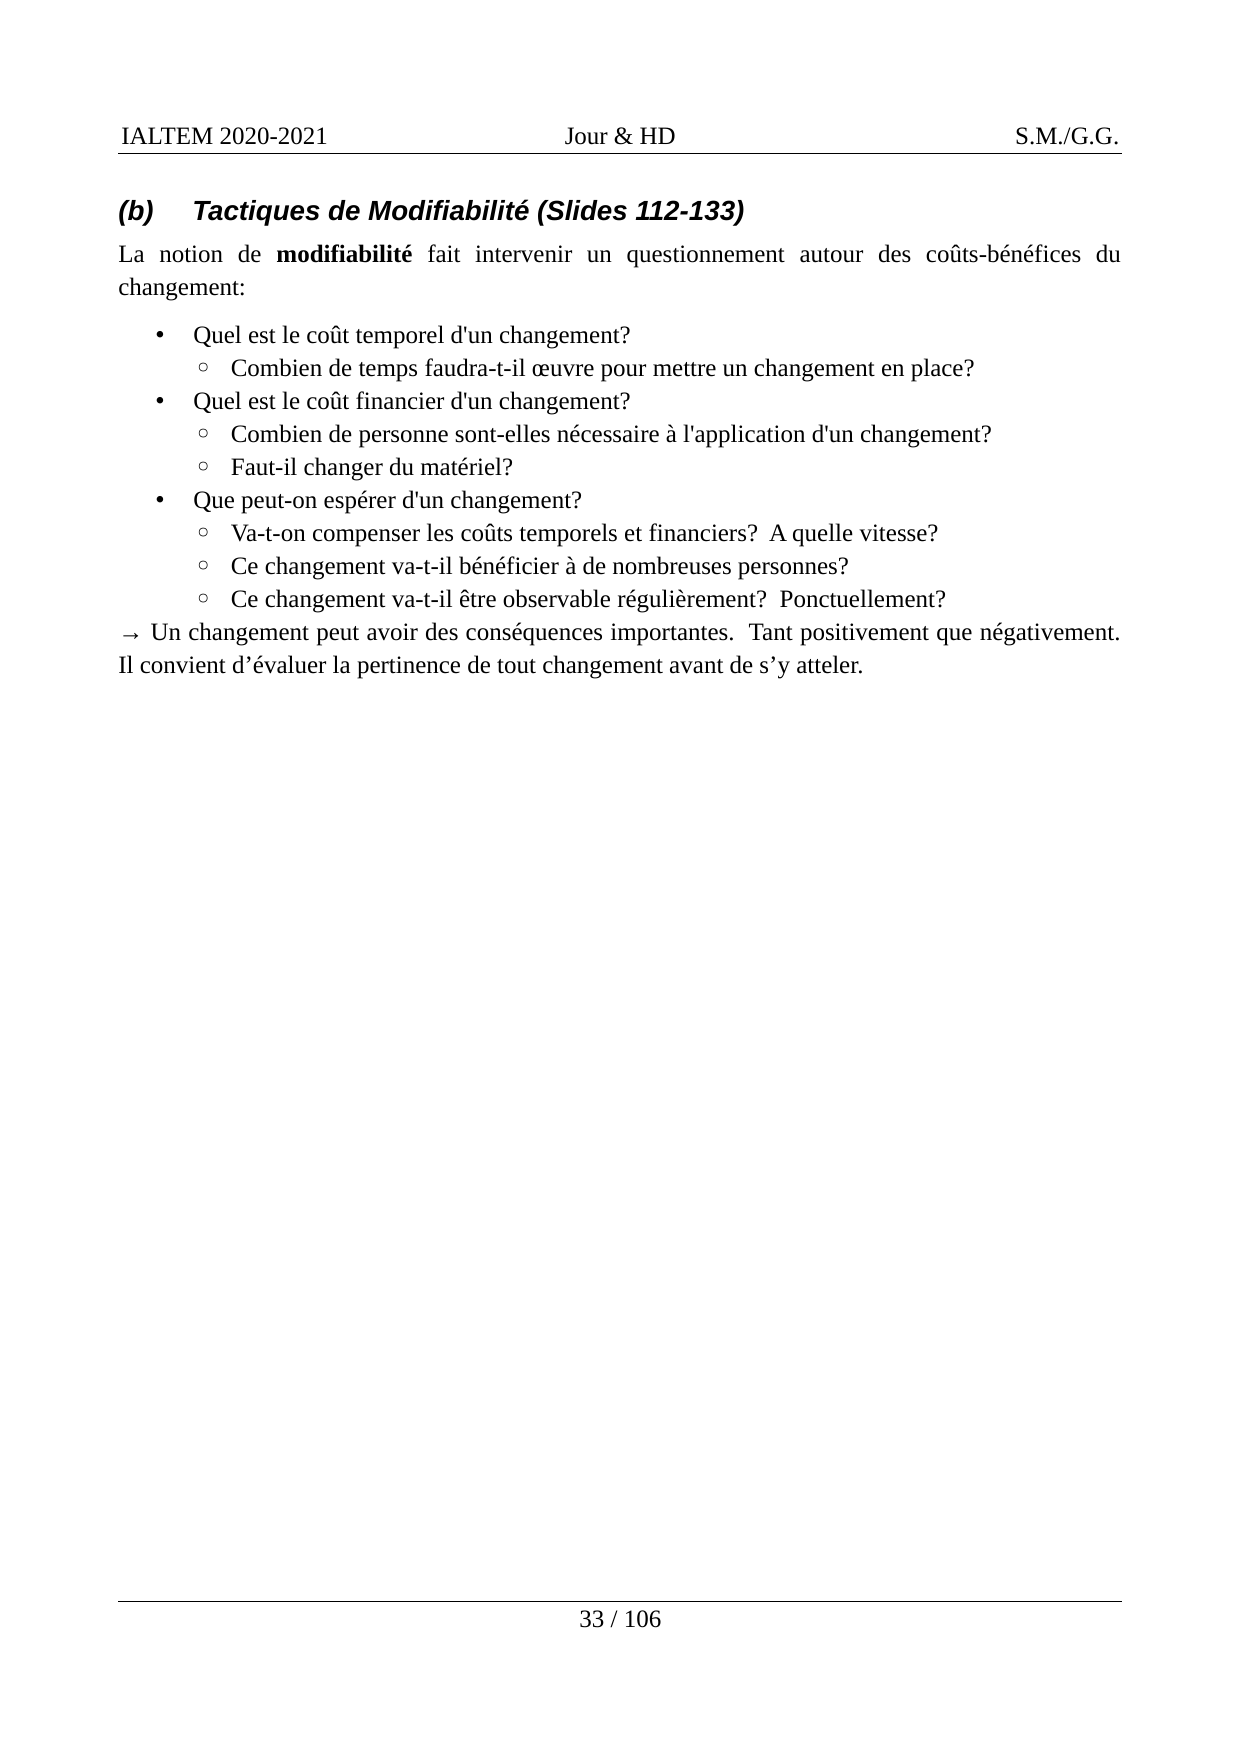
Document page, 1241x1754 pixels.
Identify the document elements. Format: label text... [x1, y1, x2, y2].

list Va-t-on compenser les coûts temporels et financiers? A quelle vitesse? [193, 518, 1122, 547]
list Ce changement va-t-il bénéficier à de nombreuses personnes? [193, 551, 1122, 580]
list Combien de temps faudra-t-il œuvre pour mettre un changement en place? [193, 353, 1122, 382]
list Combien de personne sont-elles nécessaire à l'application d'un changement? [193, 419, 1122, 448]
text La notion de modifiabilité fait intervenir un questionnement autour des coûts-bénéfices du changement: [118, 239, 1122, 301]
list Quel est le coût financier d'un changement? [156, 386, 1122, 414]
list Ce changement va-t-il être observable régulièrement? Ponctuellement? [193, 584, 1122, 613]
list Que peut-on espérer d'un changement? [156, 485, 1122, 514]
subtitle Tactiques de Modifiabilité (Slides 112-133) [118, 195, 1122, 227]
text → Un changement peut avoir des conséquences importantes. Tant positivement que négativement. Il convient d’évaluer la pertinence de tout changement avant de s’y atteler. [118, 617, 1122, 679]
list Quel est le coût temporel d'un changement? [156, 320, 1122, 348]
list Faut-il changer du matériel? [193, 452, 1122, 481]
